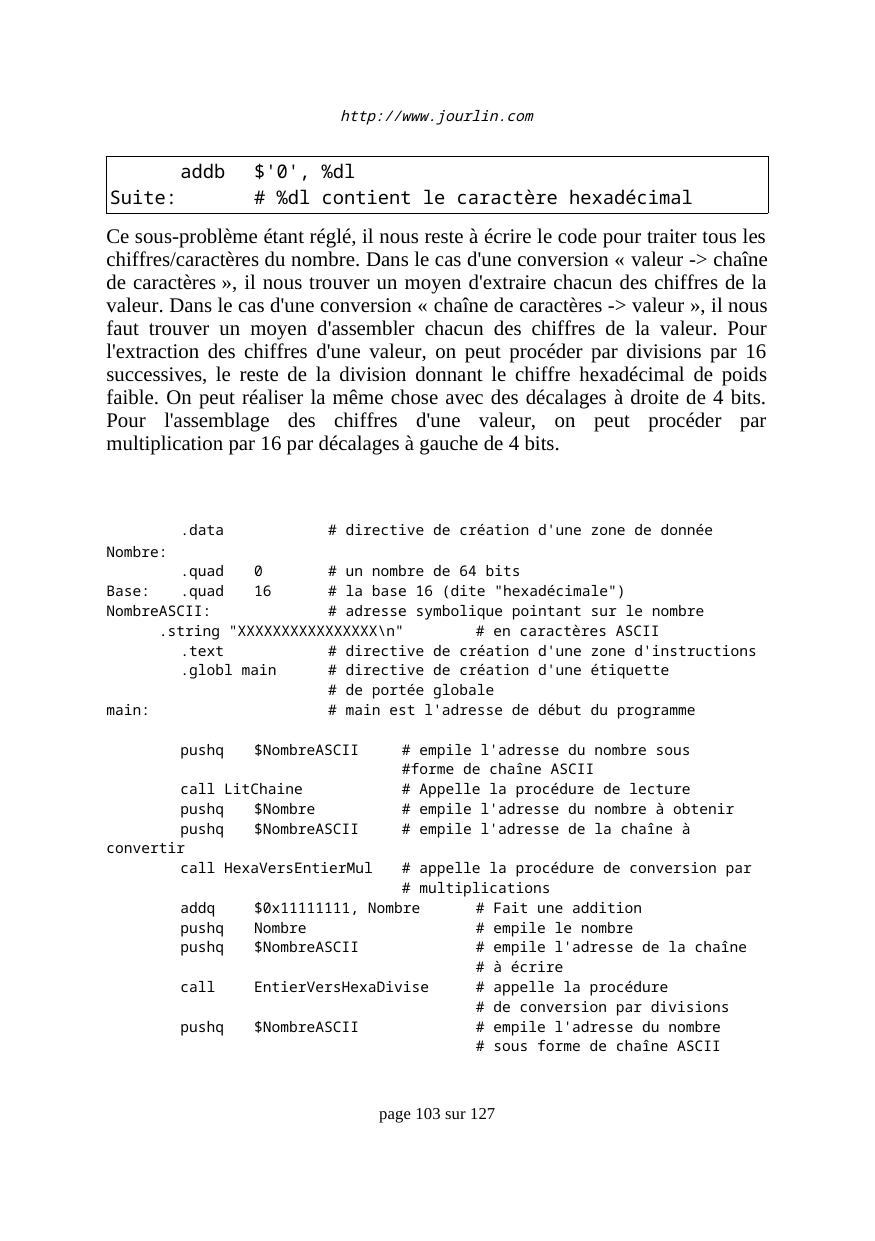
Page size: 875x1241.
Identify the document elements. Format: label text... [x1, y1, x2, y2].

text .globl main # directive de création d'une étiquette # de portée globale [106, 660, 768, 700]
text .string "XXXXXXXXXXXXXXXX\n" # en caractères ASCII [106, 621, 768, 641]
text addq $0x11111111, Nombre # Fait une addition [106, 898, 768, 918]
text main: # main est l'adresse de début du programme [106, 700, 768, 720]
text pushq Nombre # empile le nombre [106, 918, 768, 937]
text .quad 0 # un nombre de 64 bits [106, 561, 768, 581]
text call LitChaine # Appelle la procédure de lecture [106, 779, 768, 799]
text pushq $NombreASCII # empile l'adresse de la chaîne [106, 937, 768, 957]
text # à écrire [106, 957, 768, 977]
text pushq $NombreASCII # empile l'adresse du nombre sous [106, 739, 768, 759]
text #forme de chaîne ASCII [106, 759, 768, 779]
text pushq $NombreASCII # empile l'adresse de la chaîne à convertir [106, 819, 768, 858]
text pushq $NombreASCII # empile l'adresse du nombre [106, 1017, 768, 1036]
text Ce sous-problème étant réglé, il nous reste à écrire le code pour traiter tous les chiffres/caractères du nombre. Dans le cas d'une conversion « valeur -> chaîne de caractères », il nous trouver un moyen d'extraire chacun des chiffres de la valeur. Dans le cas d'une conversion « chaîne de caractères -> valeur », il nous faut trouver un moyen d'assembler chacun des chiffres de la valeur. Pour l'extraction des chiffres d'une valeur, on peut procéder par divisions par 16 successives, le reste de la division donnant le chiffre hexadécimal de poids faible. On peut réaliser la même chose avec des décalages à droite de 4 bits. Pour l'assemblage des chiffres d'une valeur, on peut procéder par multiplication par 16 par décalages à gauche de 4 bits. [106, 214, 768, 455]
text call HexaVersEntierMul # appelle la procédure de conversion par [106, 858, 768, 878]
text addb $'0', %dl [107, 157, 768, 181]
text # de conversion par divisions [106, 997, 768, 1017]
text pushq $Nombre # empile l'adresse du nombre à obtenir [106, 799, 768, 819]
text Nombre: [106, 542, 768, 561]
text .data # directive de création d'une zone de donnée [106, 513, 768, 542]
text call EntierVersHexaDivise # appelle la procédure [106, 977, 768, 997]
text .text # directive de création d'une zone d'instructions [106, 641, 768, 660]
text Suite: # %dl contient le caractère hexadécimal [107, 181, 768, 213]
text # sous forme de chaîne ASCII [106, 1036, 768, 1056]
text NombreASCII: # adresse symbolique pointant sur le nombre [106, 601, 768, 621]
text # multiplications [106, 878, 768, 898]
text Base: .quad 16 # la base 16 (dite "hexadécimale") [106, 581, 768, 601]
